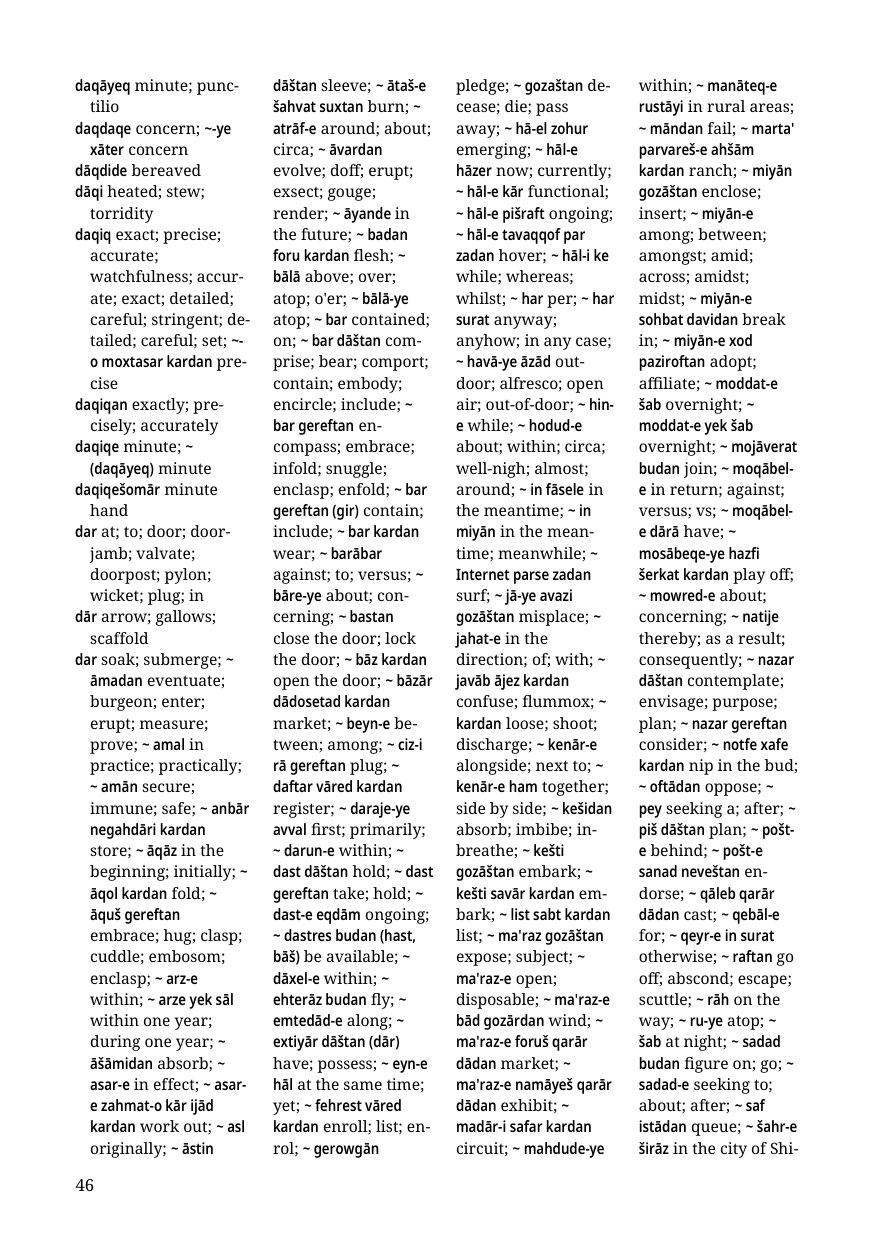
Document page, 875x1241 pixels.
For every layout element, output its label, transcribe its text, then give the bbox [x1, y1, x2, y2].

text pledge; ~ gozaštan de­cease; die; pass away; ~ hā-el zohur emerg­ing; ~ hāl-e hāzer now; cur­rently; ~ hāl-e kār func­tional; ~ hāl-e pišraft on­going; ~ hāl-e tavaqqof par zadan hover; ~ hāl-i ke while; whereas; whilst; ~ har per; ~ har surat anyway; anyhow; in any case; ~ havā-ye āzād out­door; alfresco; open air; out-of-door; ~ hin-e while; ~ hodud-e about; within; circa; well-nigh; almost; around; ~ in fāsele in the meantime; ~ in miyān in the mean­time; mean­while; ~ Internet parse zadan surf; ~ jā-ye avazi gozāštan misplace; ~ jahat-e in the direction; of; with; ~ javāb ājez kardan confuse; flum­mox; ~ kardan loose; shoot; discharge; ~ kenār-e alongside; next to; ~ kenār-e ham to­gether; side by side; ~ kešidan absorb; imbibe; in­breathe; ~ kešti gozāštan embark; ~ kešti savār kardan em­bark; ~ list sabt kardan list; ~ ma'raz gozāštan expose; subject; ~ ma'raz-e open; disposable; ~ ma'raz-e bād gozārdan wind; ~ ma'raz-e foruš qarār dādan market; ~ ma'raz-e namāyeš qarār dādan ex­hibit; ~ madār-i safar kardan circuit; ~ mahdude-ye [441, 75, 616, 1159]
text daqiqan exactly; pre­cisely; ac­curately [75, 394, 250, 436]
text dāqdide bereaved [75, 160, 250, 181]
text daqāyeq minute; punc­tilio [75, 75, 250, 117]
text within; ~ manāteq-e rustāyi in ru­ral areas; ~ māndan fail; ~ marta' parvareš-e ahšām kardan ranch; ~ miyān gozāštan enclose; insert; ~ miyān-e among; be­tween; amongst; amid; across; amidst; midst; ~ miyān-e sohbat davidan break in; ~ miyān-e xod paziroftan adopt; affili­ate; ~ moddat-e šab overnight; ~ moddat-e yek šab overnight; ~ mojāverat budan join; ~ moqābel-e in return; against; versus; vs; ~ moqābel-e dārā have; ~ mosābeqe-ye hazfi šerkat kardan play off; ~ mowred-e about; con­cerning; ~ natije thereby; as a re­sult; consequently; ~ nazar dāštan contem­plate; envis­age; purpose; plan; ~ nazar gereftan consider; ~ notfe xafe kardan nip in the bud; ~ oftādan oppose; ~ pey seek­ing a; after; ~ piš dāštan plan; ~ pošt-e be­hind; ~ pošt-e sanad neveštan en­dorse; ~ qāleb qarār dādan cast; ~ qebāl-e for; ~ qeyr-e in surat otherwise; ~ raftan go off; abscond; escape; scuttle; ~ rāh on the way; ~ ru-ye atop; ~ šab at night; ~ sadad budan fig­ure on; go; ~ sadad-e seeking to; about; after; ~ saf istādan queue; ~ šahr-e širāz in the city of Shi­ [624, 75, 799, 1159]
text daqiqe minute; ~ (daqāyeq) minute [75, 436, 250, 479]
text daqdaqe concern; ~-ye xāter concern [75, 117, 250, 160]
text dar soak; submerge; ~ āmadan eventuate; bur­geon; enter; erupt; mea­sure; prove; ~ amal in practice; practically; ~ amān secure; immune; safe; ~ anbār negahdāri kardan store; ~ āqāz in the beginning; initially; ~ āqol kardan fold; ~ āquš gereftan embrace; hug; clasp; cuddle; em­bosom; enclasp; ~ arz-e within; ~ arze yek sāl within one year; during one year; ~ āšāmidan absorb; ~ asar-e in ef­fect; ~ asar-e zahmat-o kār ijād kardan work out; ~ asl originally; ~ āstin [75, 649, 250, 1159]
text dāqi heated; stew; torrid­ity [75, 181, 250, 224]
text daqiq exact; precise; accur­ate; watchfulness; accur­ate; ex­act; detailed; care­ful; strin­gent; de­tailed; careful; set; ~-o moxtasar kardan pre­cise [75, 224, 250, 394]
text dāštan sleeve; ~ ātaš-e šahvat suxtan burn; ~ atrāf-e around; about; circa; ~ āvardan evolve; doff; erupt; ex­sect; gouge; render; ~ āyande in the future; ~ badan foru kardan flesh; ~ bālā above; over; atop; o'er; ~ bālā-ye atop; ~ bar con­tained; on; ~ bar dāštan com­prise; bear; comport; contain; em­body; encir­cle; include; ~ bar gereftan en­compass; em­brace; infold; snuggle; enclasp; enfold; ~ bar gereftan (gir) contain; in­clude; ~ bar kardan wear; ~ barābar against; to; ver­sus; ~ bāre-ye about; con­cerning; ~ bastan close the door; lock the door; ~ bāz kardan open the door; ~ bāzār dādosetad kardan market; ~ beyn-e be­tween; among; ~ ciz-i rā gereftan plug; ~ daftar vāred kardan register; ~ daraje-ye avval first; pri­marily; ~ darun-e within; ~ dast dāštan hold; ~ dast gereftan take; hold; ~ dast-e eqdām ongoing; ~ dastres budan (hast, bāš) be available; ~ dāxel-e within; ~ ehterāz budan fly; ~ emtedād-e along; ~ extiyār dāštan (dār) have; possess; ~ eyn-e hāl at the same time; yet; ~ fehrest vāred kardan enroll; list; en­rol; ~ gerowgān [258, 75, 433, 1159]
text daqiqešomār minute hand [75, 479, 250, 521]
text dar at; to; door; door­jamb; val­vate; doorpost; pylon; wicket; plug; in [75, 521, 250, 606]
text dār arrow; gallows; scaf­fold [75, 606, 250, 649]
